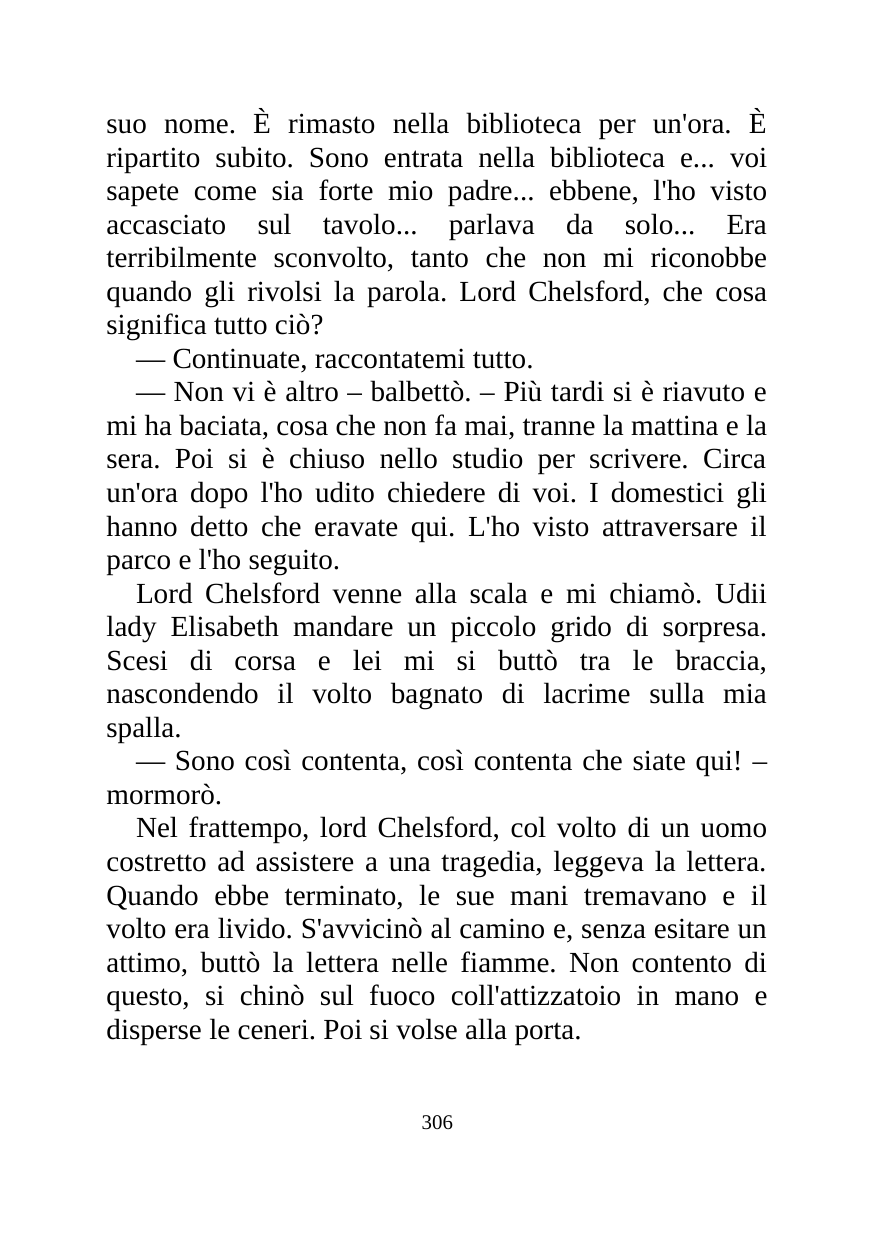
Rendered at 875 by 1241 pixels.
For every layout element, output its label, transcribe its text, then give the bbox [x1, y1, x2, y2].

text — Continuate, raccontatemi tutto. [106, 341, 768, 374]
text Nel frattempo, lord Chelsford, col volto di un uomo costretto ad assistere a una tragedia, leggeva la lettera. Quando ebbe terminato, le sue mani tremavano e il volto era livido. S'avvicinò al camino e, senza esitare un attimo, buttò la lettera nelle fiamme. Non contento di questo, si chinò sul fuoco coll'attizzatoio in mano e disperse le ceneri. Poi si volse alla porta. [106, 811, 768, 1045]
text suo nome. È rimasto nella biblioteca per un'ora. È ripartito subito. Sono entrata nella biblioteca e... voi sapete come sia forte mio padre... ebbene, l'ho visto accasciato sul tavolo... parlava da solo... Era terribilmente sconvolto, tanto che non mi riconobbe quando gli rivolsi la parola. Lord Chelsford, che cosa significa tutto ciò? [106, 106, 768, 341]
text — Non vi è altro – balbettò. – Più tardi si è riavuto e mi ha baciata, cosa che non fa mai, tranne la mattina e la sera. Poi si è chiuso nello studio per scrivere. Circa un'ora dopo l'ho udito chiedere di voi. I domestici gli hanno detto che eravate qui. L'ho visto attraversare il parco e l'ho seguito. [106, 374, 768, 576]
text Lord Chelsford venne alla scala e mi chiamò. Udii lady Elisabeth mandare un piccolo grido di sorpresa. Scesi di corsa e lei mi si buttò tra le braccia, nascondendo il volto bagnato di lacrime sulla mia spalla. [106, 576, 768, 743]
text — Sono così contenta, così contenta che siate qui! – mormorò. [106, 743, 768, 811]
